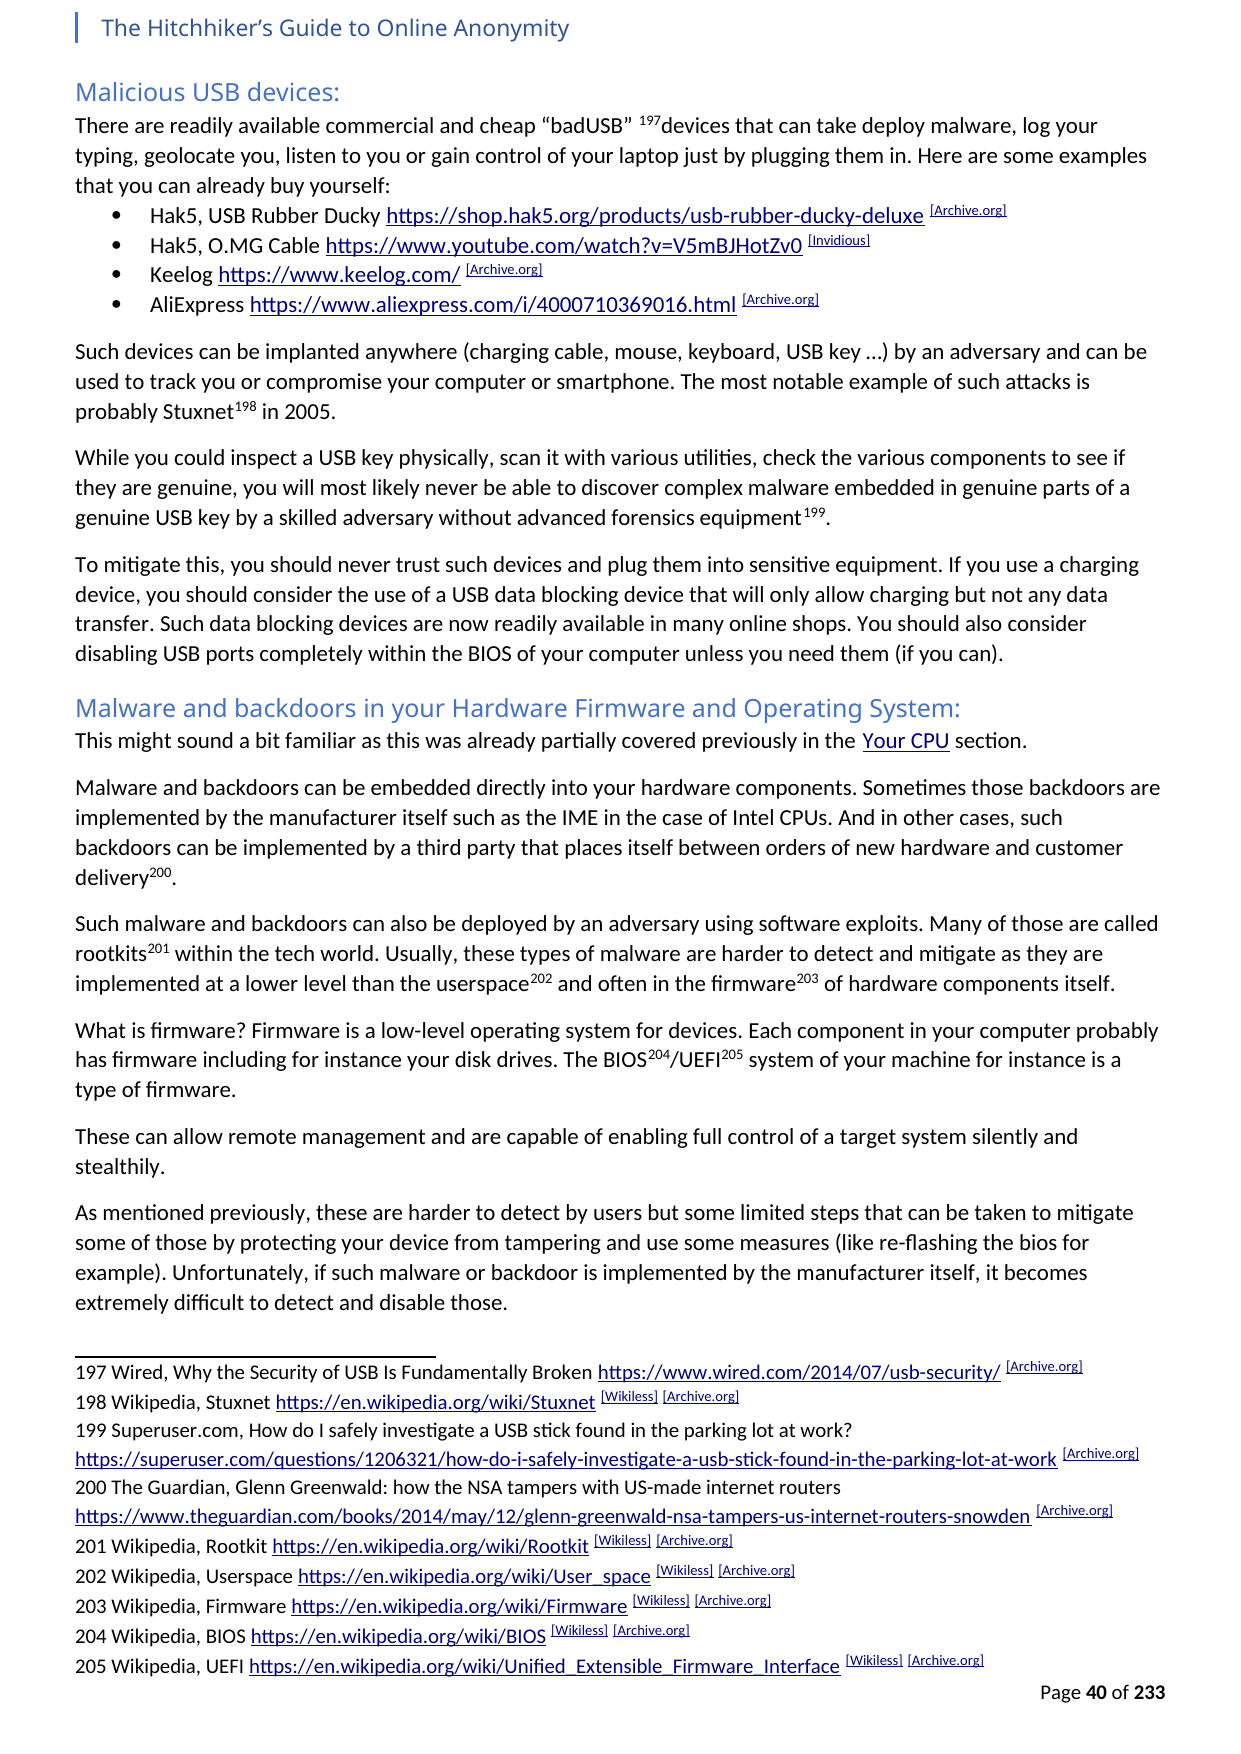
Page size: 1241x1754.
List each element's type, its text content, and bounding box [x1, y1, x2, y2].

text Such malware and backdoors can also be deployed by an adversary using software exploits. Many of those are called rootkits within the tech world. Usually, these types of malware are harder to detect and mitigate as they are implemented at a lower level than the userspace and often in the firmware of hardware components itself. [75, 909, 1165, 997]
text Wikipedia, Rootkit https://en.wikipedia.org/wiki/Rootkit [Wikiless] [Archive.org] [75, 1531, 1165, 1559]
list AliExpress https://www.aliexpress.com/i/4000710369016.html [Archive.org] [112, 291, 1165, 318]
list Hak5, USB Rubber Ducky https://shop.hak5.org/products/usb-rubber-ducky-deluxe [Archive.org] [112, 201, 1165, 229]
text Wikipedia, BIOS https://en.wikipedia.org/wiki/BIOS [Wikiless] [Archive.org] [75, 1621, 1165, 1649]
subtitle Malicious USB devices: [75, 75, 1165, 109]
text Superuser.com, How do I safely investigate a USB stick found in the parking lot at work? https://superuser.com/questions/1206321/how-do-i-safely-investigate-a-usb-stick-found-in-the-parking-lot-at-work [Archive.org] [75, 1417, 1165, 1472]
text These can allow remote management and are capable of enabling full control of a target system silently and stealthily. [75, 1122, 1165, 1180]
text This might sound a bit familiar as this was already partially covered previously in the Your CPU section. [75, 727, 1165, 754]
subtitle Malware and backdoors in your Hardware Firmware and Operating System: [75, 690, 1165, 724]
text To mitigate this, you should never trust such devices and plug them into sensitive equipment. If you use a charging device, you should consider the use of a USB data blocking device that will only allow charging but not any data transfer. Such data blocking devices are now readily available in many online shops. You should also consider disabling USB ports completely within the BIOS of your computer unless you need them (if you can). [75, 550, 1165, 667]
text There are readily available commercial and cheap “badUSB” devices that can take deploy malware, log your typing, geolocate you, listen to you or gain control of your laptop just by plugging them in. Here are some examples that you can already buy yourself: [75, 111, 1165, 199]
text Wired, Why the Security of USB Is Fundamentally Broken https://www.wired.com/2014/07/usb-security/ [Archive.org] [75, 1357, 1165, 1385]
text Wikipedia, UEFI https://en.wikipedia.org/wiki/Unified_Extensible_Firmware_Interface [Wikiless] [Archive.org] [75, 1651, 1165, 1679]
text Wikipedia, Userspace https://en.wikipedia.org/wiki/User_space [Wikiless] [Archive.org] [75, 1561, 1165, 1589]
text The Guardian, Glenn Greenwald: how the NSA tampers with US-made internet routers https://www.theguardian.com/books/2014/may/12/glenn-greenwald-nsa-tampers-us-internet-routers-snowden [Archive.org] [75, 1474, 1165, 1529]
list Keelog https://www.keelog.com/ [Archive.org] [112, 261, 1165, 289]
text Malware and backdoors can be embedded directly into your hardware components. Sometimes those backdoors are implemented by the manufacturer itself such as the IME in the case of Intel CPUs. And in other cases, such backdoors can be implemented by a third party that places itself between orders of new hardware and customer delivery. [75, 773, 1165, 891]
text As mentioned previously, these are harder to detect by users but some limited steps that can be taken to mitigate some of those by protecting your device from tampering and use some measures (like re-flashing the bios for example). Unfortunately, if such malware or backdoor is implemented by the manufacturer itself, it becomes extremely difficult to detect and disable those. [75, 1198, 1165, 1316]
text Wikipedia, Firmware https://en.wikipedia.org/wiki/Firmware [Wikiless] [Archive.org] [75, 1591, 1165, 1619]
list Hak5, O.MG Cable https://www.youtube.com/watch?v=V5mBJHotZv0 [Invidious] [112, 231, 1165, 259]
text While you could inspect a USB key physically, scan it with various utilities, check the various components to see if they are genuine, you will most likely never be able to discover complex malware embedded in genuine parts of a genuine USB key by a skilled adversary without advanced forensics equipment. [75, 443, 1165, 531]
text Wikipedia, Stuxnet https://en.wikipedia.org/wiki/Stuxnet [Wikiless] [Archive.org] [75, 1387, 1165, 1415]
text Such devices can be implanted anywhere (charging cable, mouse, keyboard, USB key …) by an adversary and can be used to track you or compromise your computer or smartphone. The most notable example of such attacks is probably Stuxnet in 2005. [75, 337, 1165, 425]
text What is firmware? Firmware is a low-level operating system for devices. Each component in your computer probably has firmware including for instance your disk drives. The BIOS/UEFI system of your machine for instance is a type of firmware. [75, 1016, 1165, 1103]
